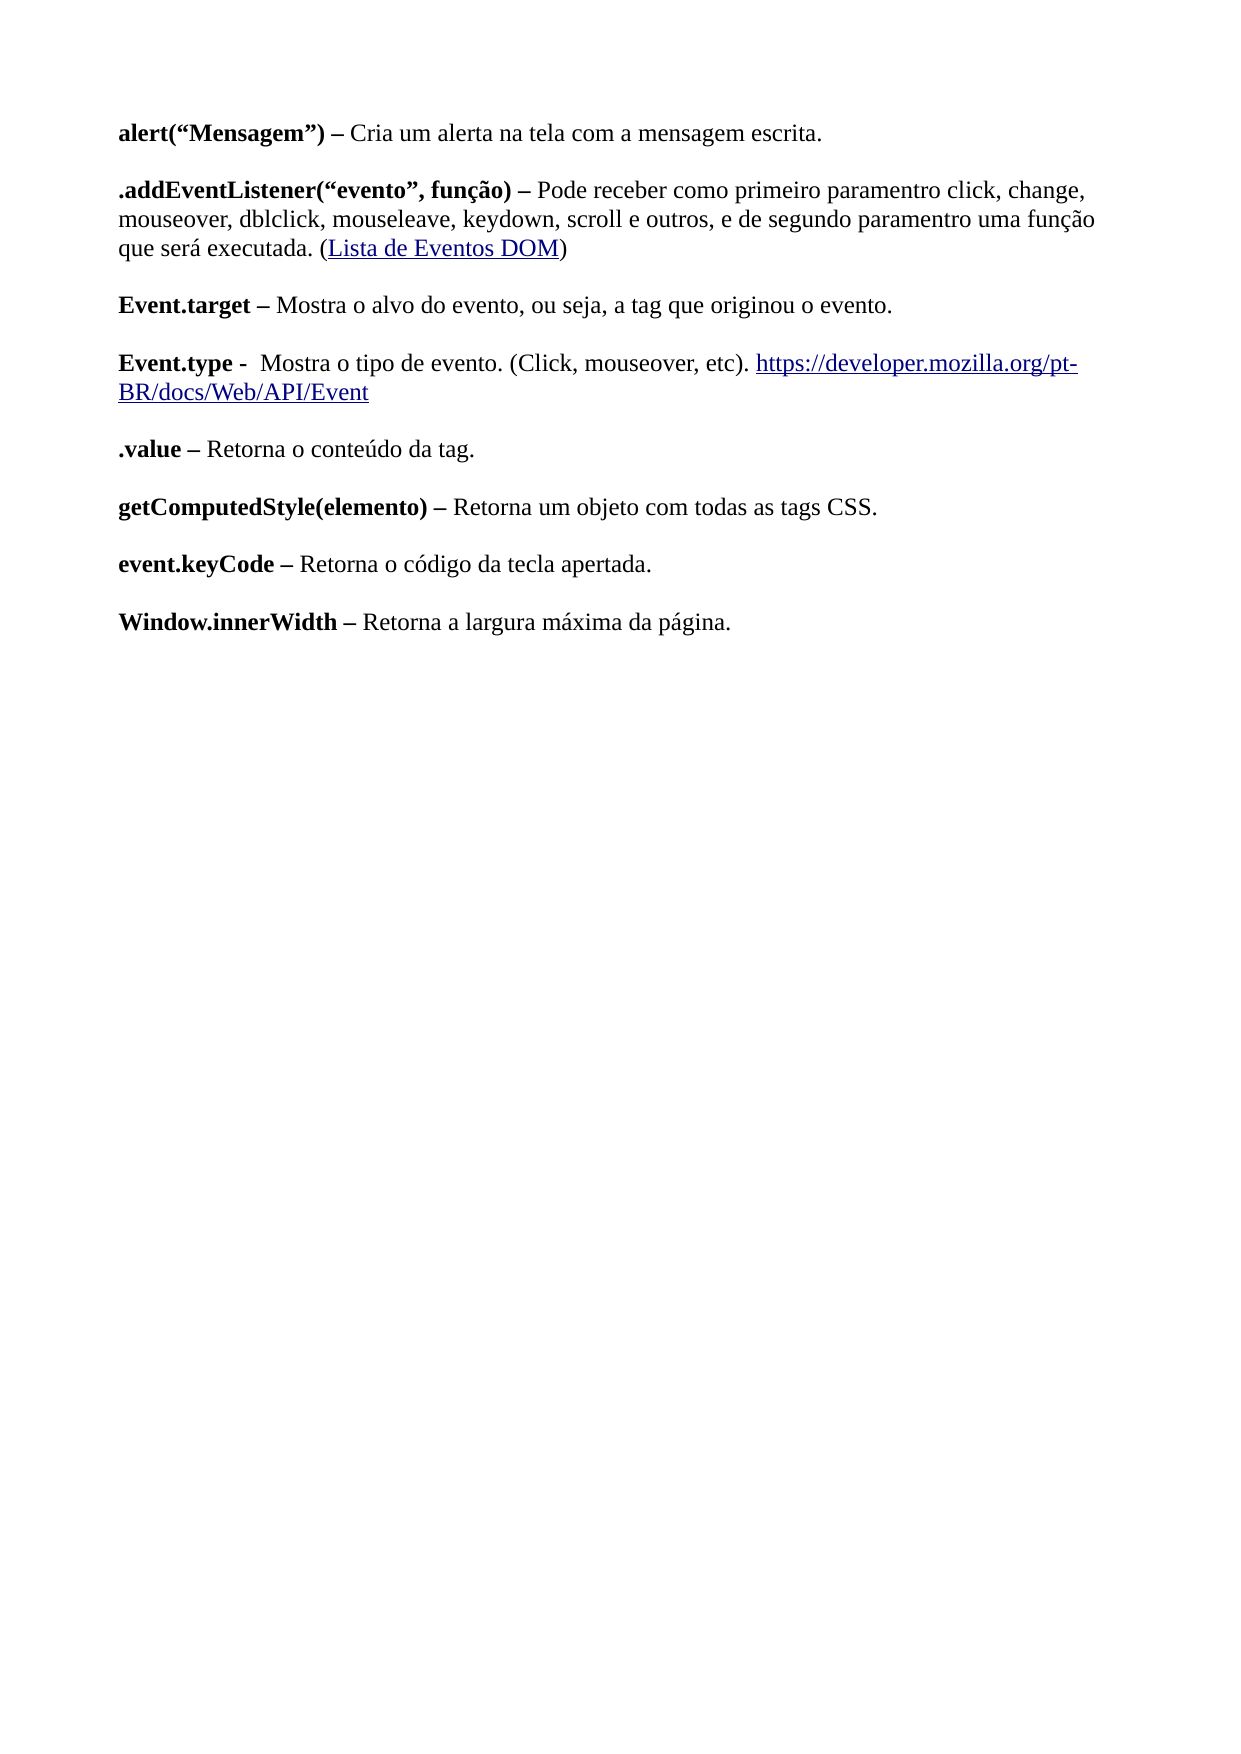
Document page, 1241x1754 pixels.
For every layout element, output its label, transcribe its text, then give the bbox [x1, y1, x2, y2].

text .addEventListener(“evento”, função) – Pode receber como primeiro paramentro click, change, mouseover, dblclick, mouseleave, keydown, scroll e outros, e de segundo paramentro uma função que será executada. (Lista de Eventos DOM) [118, 176, 1122, 262]
text .value – Retorna o conteúdo da tag. [118, 434, 1122, 463]
text Event.target – Mostra o alvo do evento, ou seja, a tag que originou o evento. [118, 291, 1122, 319]
text alert(“Mensagem”) – Cria um alerta na tela com a mensagem escrita. [118, 118, 1122, 147]
text event.keyCode – Retorna o código da tecla apertada. [118, 549, 1122, 578]
text Event.type - Mostra o tipo de evento. (Click, mouseover, etc). https://developer.mozilla.org/pt-BR/docs/Web/API/Event [118, 348, 1122, 406]
text getComputedStyle(elemento) – Retorna um objeto com todas as tags CSS. [118, 492, 1122, 521]
text Window.innerWidth – Retorna a largura máxima da página. [118, 607, 1122, 636]
